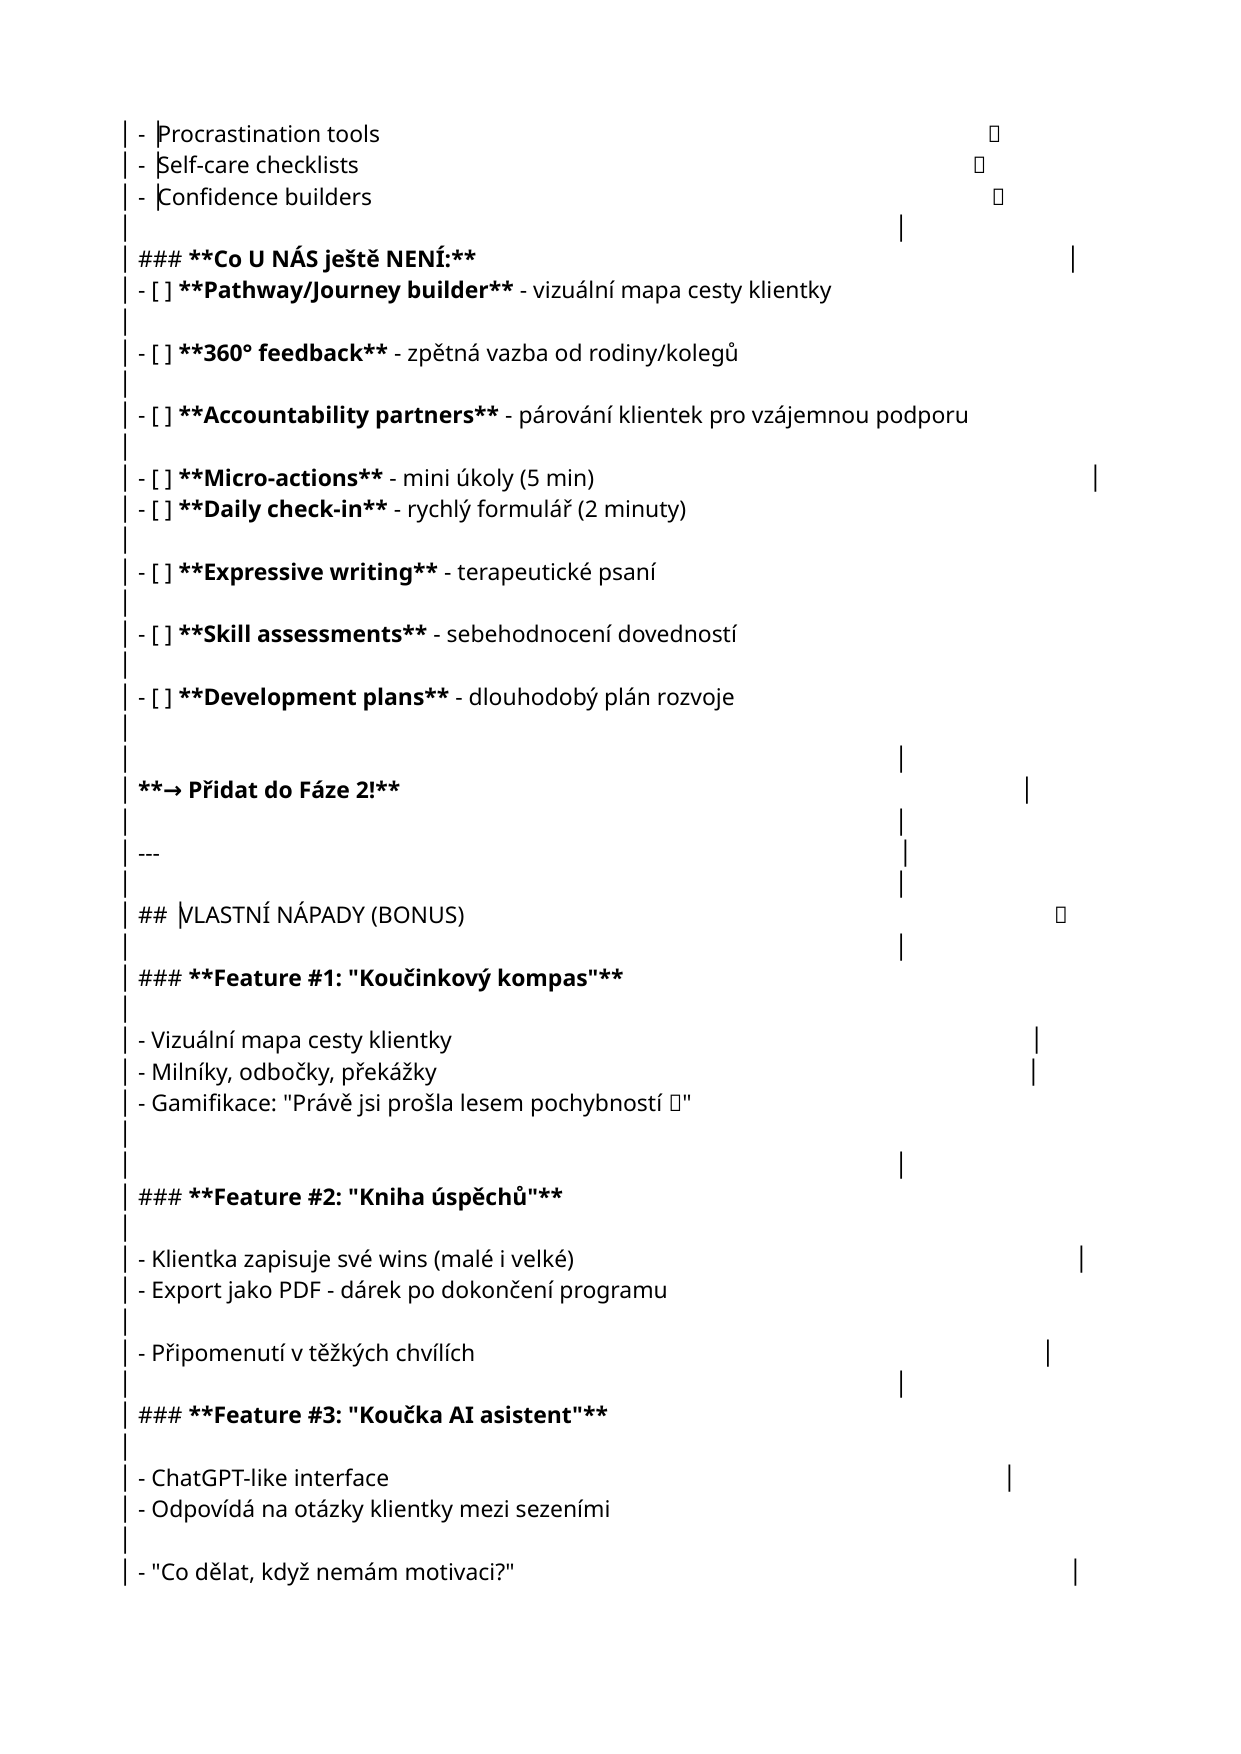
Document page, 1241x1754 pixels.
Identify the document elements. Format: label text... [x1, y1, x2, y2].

text │ │ [118, 806, 1122, 837]
text │ - Gamifikace: "Právě jsi prošla lesem pochybností 🌲" │ [118, 1087, 1122, 1149]
text │ - ✅ Procrastination tools │ [118, 118, 1122, 149]
text │ - Připomenutí v těžkých chvílích │ [118, 1337, 1122, 1368]
text │ - ChatGPT-like interface │ [118, 1462, 1122, 1493]
text │ │ [118, 868, 1122, 899]
text │ │ [118, 1149, 1122, 1181]
text │ - [ ] **360° feedback** - zpětná vazba od rodiny/kolegů │ [118, 337, 1122, 399]
text │ - [ ] **Micro-actions** - mini úkoly (5 min) │ [118, 462, 1122, 493]
text │ **→ Přidat do Fáze 2!** │ [118, 774, 1122, 806]
text │ - Vizuální mapa cesty klientky │ [118, 1024, 1122, 1056]
text │ - ✅ Self-care checklists │ [118, 149, 1122, 181]
text │ - "Co dělat, když nemám motivaci?" │ [118, 1556, 1122, 1587]
text │ - [ ] **Development plans** - dlouhodobý plán rozvoje │ [118, 681, 1122, 743]
text │ - Klientka zapisuje své wins (malé i velké) │ [118, 1243, 1122, 1274]
text │ ### **Feature #3: "Koučka AI asistent"** │ [118, 1399, 1122, 1462]
text │ - Export jako PDF - dárek po dokončení programu │ [118, 1274, 1122, 1337]
text │ │ [118, 212, 1122, 243]
text │ - [ ] **Accountability partners** - párování klientek pro vzájemnou podporu │ [118, 399, 1122, 462]
text │ - [ ] **Daily check-in** - rychlý formulář (2 minuty) │ [118, 493, 1122, 556]
text │ ### **Feature #2: "Kniha úspěchů"** │ [118, 1181, 1122, 1243]
text │ - Odpovídá na otázky klientky mezi sezeními │ [118, 1493, 1122, 1556]
text │ ### **Feature #1: "Koučinkový kompas"** │ [118, 962, 1122, 1024]
text │ - [ ] **Skill assessments** - sebehodnocení dovedností │ [118, 618, 1122, 681]
text │ │ [118, 1368, 1122, 1399]
text │ │ [118, 931, 1122, 962]
text │ --- │ [118, 837, 1122, 868]
text │ │ [118, 743, 1122, 774]
text │ ## 💡 VLASTNÍ NÁPADY (BONUS) │ [118, 899, 1122, 931]
text │ - Milníky, odbočky, překážky │ [118, 1056, 1122, 1087]
text │ - [ ] **Expressive writing** - terapeutické psaní │ [118, 556, 1122, 618]
text │ - ✅ Confidence builders │ [118, 181, 1122, 212]
text │ - [ ] **Pathway/Journey builder** - vizuální mapa cesty klientky │ [118, 274, 1122, 337]
text │ ### **Co U NÁS ještě NENÍ:** │ [118, 243, 1122, 274]
